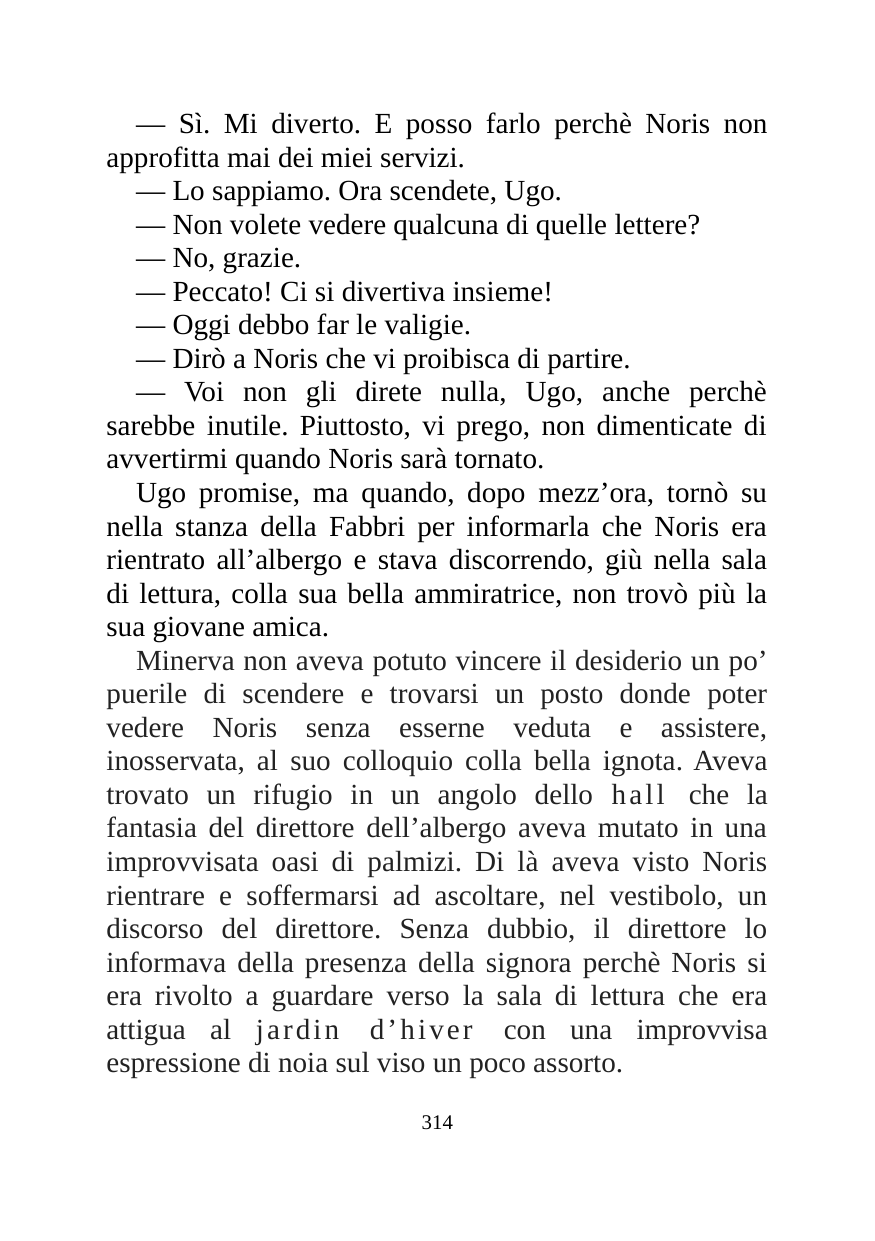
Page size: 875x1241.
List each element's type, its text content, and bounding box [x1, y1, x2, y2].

text — Non volete vedere qualcuna di quelle lettere? [106, 207, 768, 240]
text — No, grazie. [106, 240, 768, 274]
text Minerva non aveva potuto vincere il desiderio un po’ puerile di scendere e trovarsi un posto donde poter vedere Noris senza esserne veduta e assistere, inosservata, al suo colloquio colla bella ignota. Aveva trovato un rifugio in un angolo dello hall che la fantasia del direttore dell’albergo aveva mutato in una improvvisata oasi di palmizi. Di là aveva visto Noris rientrare e soffermarsi ad ascoltare, nel vestibolo, un discorso del direttore. Senza dubbio, il direttore lo informava della presenza della signora perchè Noris si era rivolto a guardare verso la sala di lettura che era attigua al jardin d’hiver con una improvvisa espressione di noia sul viso un poco assorto. [106, 643, 768, 1079]
text — Peccato! Ci si divertiva insieme! [106, 274, 768, 307]
text Ugo promise, ma quando, dopo mezz’ora, tornò su nella stanza della Fabbri per informarla che Noris era rientrato all’albergo e stava discorrendo, giù nella sala di lettura, colla sua bella ammiratrice, non trovò più la sua giovane amica. [106, 475, 768, 643]
text — Lo sappiamo. Ora scendete, Ugo. [106, 173, 768, 207]
text — Dirò a Noris che vi proibisca di partire. [106, 341, 768, 374]
text — Sì. Mi diverto. E posso farlo perchè Noris non approfitta mai dei miei servizi. [106, 106, 768, 173]
text — Voi non gli direte nulla, Ugo, anche perchè sarebbe inutile. Piuttosto, vi prego, non dimenticate di avvertirmi quando Noris sarà tornato. [106, 374, 768, 475]
text — Oggi debbo far le valigie. [106, 307, 768, 341]
